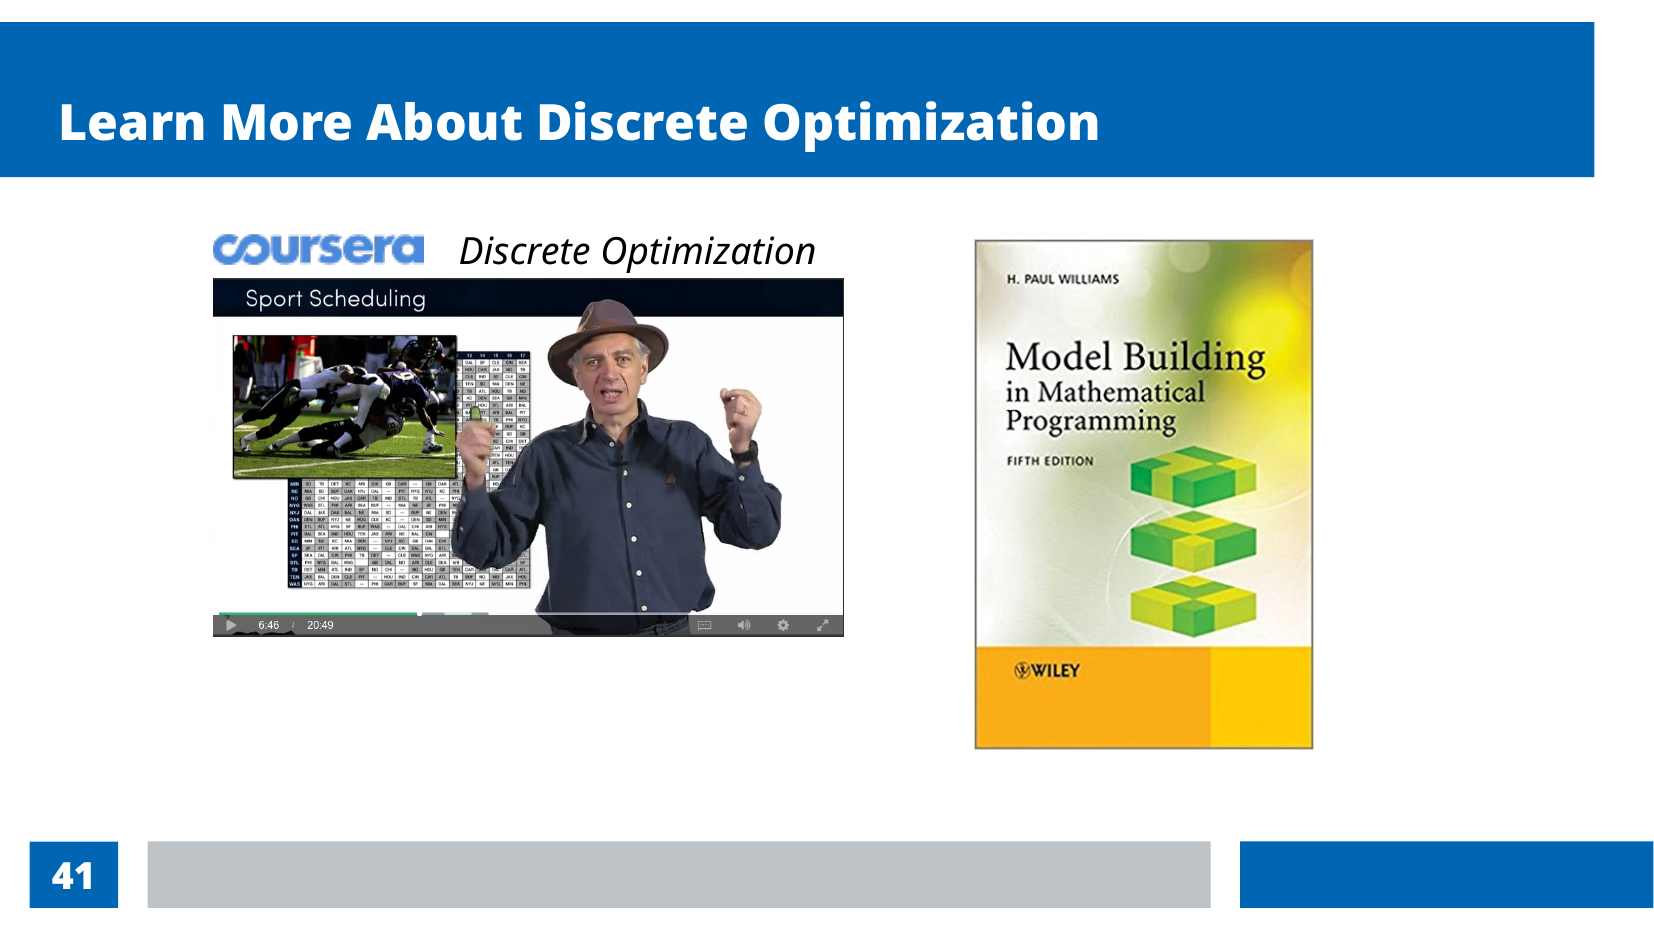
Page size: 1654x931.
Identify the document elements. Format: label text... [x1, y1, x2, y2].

picture [213, 233, 424, 267]
text_box Discrete Optimization [395, 217, 893, 280]
title Learn More About Discrete Optimization [59, 44, 1595, 156]
picture [974, 239, 1314, 750]
picture [213, 278, 844, 637]
